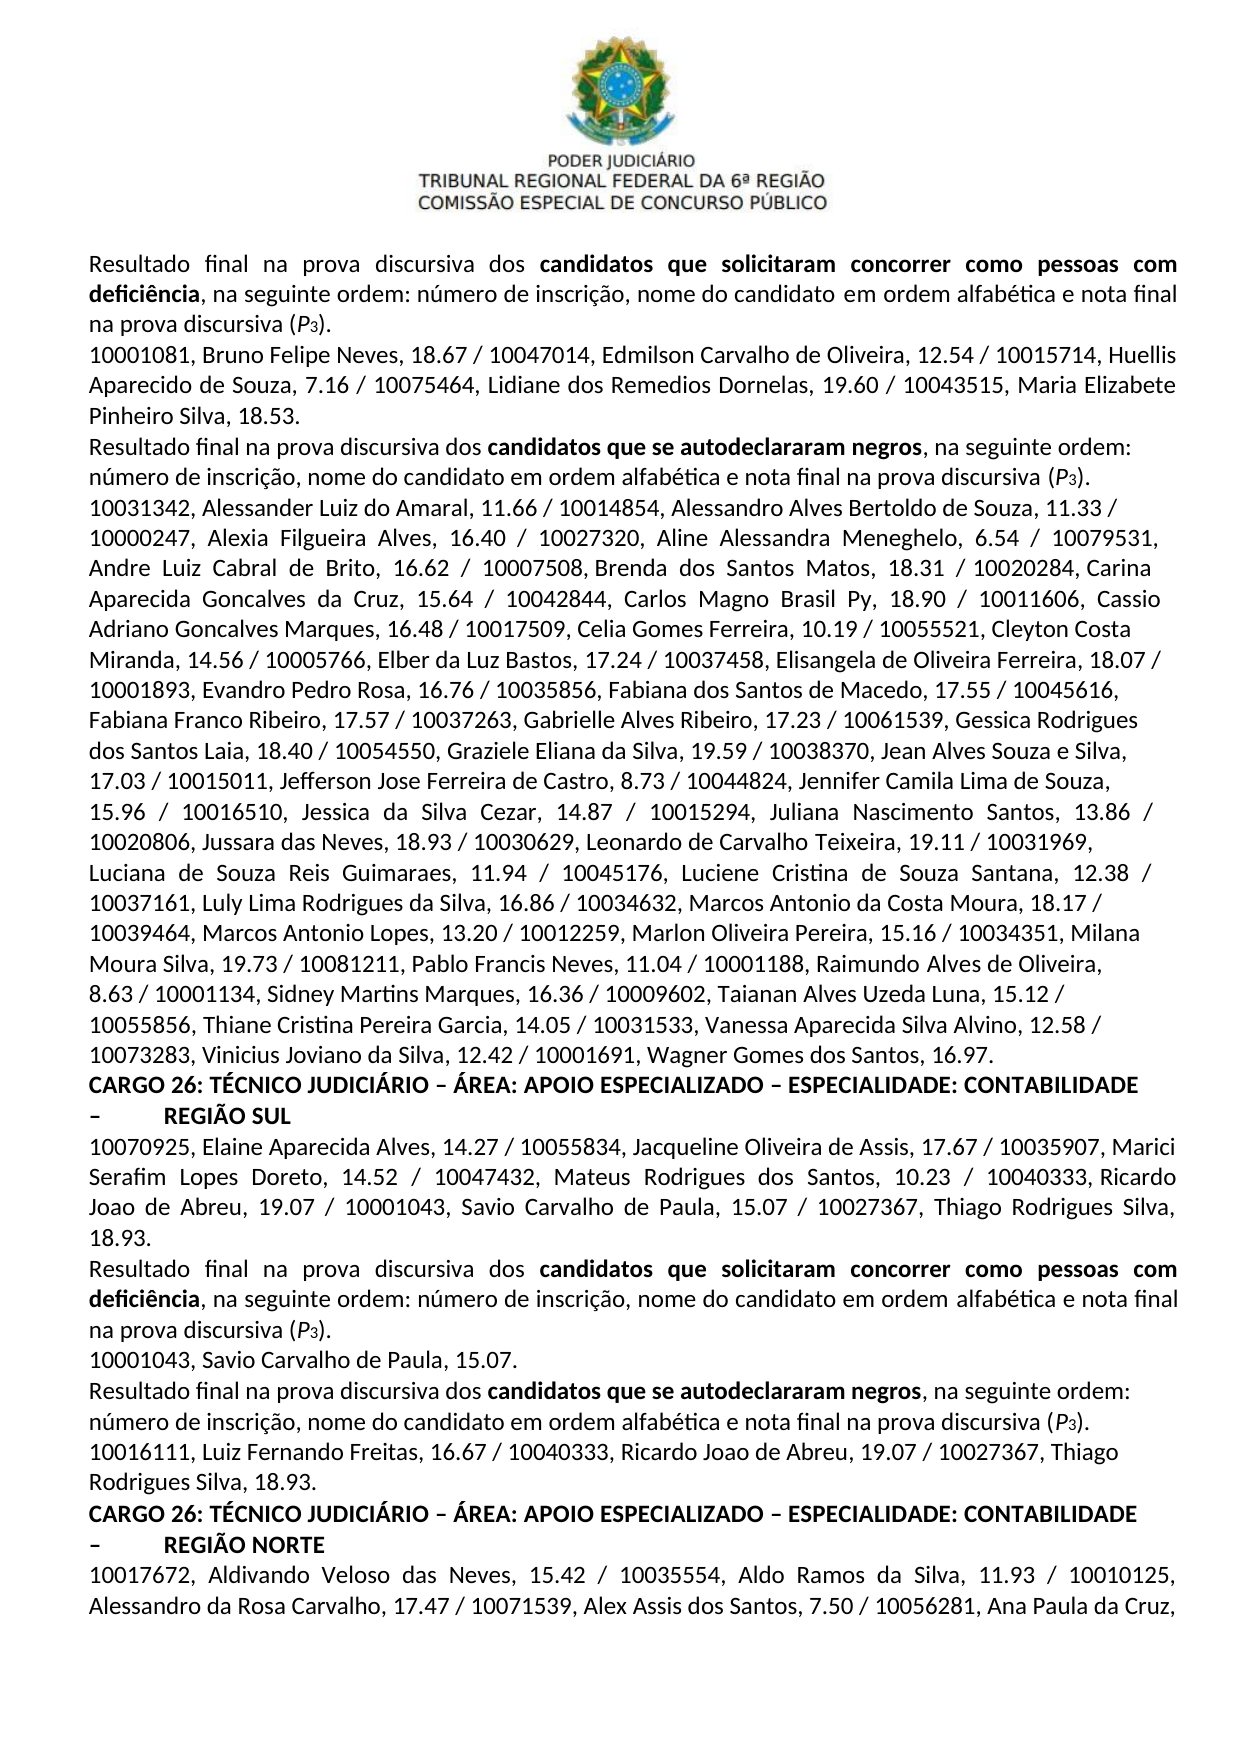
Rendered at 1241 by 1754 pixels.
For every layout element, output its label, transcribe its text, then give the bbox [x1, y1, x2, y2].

text Resultado final na prova discursiva dos candidatos que se autodeclararam negros, na seguinte ordem: número de inscrição, nome do candidato em ordem alfabética e nota final na prova discursiva (P3). 10031342, Alessander Luiz do Amaral, 11.66 / 10014854, Alessandro Alves Bertoldo de Souza, 11.33 / 10000247, Alexia Filgueira Alves, 16.40 / 10027320, Aline Alessandra Meneghelo, 6.54 / 10079531, Andre Luiz Cabral de Brito, 16.62 / 10007508, Brenda dos Santos Matos, 18.31 / 10020284, Carina Aparecida Goncalves da Cruz, 15.64 / 10042844, Carlos Magno Brasil Py, 18.90 / 10011606, Cassio Adriano Goncalves Marques, 16.48 / 10017509, Celia Gomes Ferreira, 10.19 / 10055521, Cleyton Costa Miranda, 14.56 / 10005766, Elber da Luz Bastos, 17.24 / 10037458, Elisangela de Oliveira Ferreira, 18.07 / 10001893, Evandro Pedro Rosa, 16.76 / 10035856, Fabiana dos Santos de Macedo, 17.55 / 10045616, Fabiana Franco Ribeiro, 17.57 / 10037263, Gabrielle Alves Ribeiro, 17.23 / 10061539, Gessica Rodrigues dos Santos Laia, 18.40 / 10054550, Graziele Eliana da Silva, 19.59 / 10038370, Jean Alves Souza e Silva, 17.03 / 10015011, Jefferson Jose Ferreira de Castro, 8.73 / 10044824, Jennifer Camila Lima de Souza, 15.96 / 10016510, Jessica da Silva Cezar, 14.87 / 10015294, Juliana Nascimento Santos, 13.86 / 10020806, Jussara das Neves, 18.93 / 10030629, Leonardo de Carvalho Teixeira, 19.11 / 10031969, Luciana de Souza Reis Guimaraes, 11.94 / 10045176, Luciene Cristina de Souza Santana, 12.38 / 10037161, Luly Lima Rodrigues da Silva, 16.86 / 10034632, Marcos Antonio da Costa Moura, 18.17 / 10039464, Marcos Antonio Lopes, 13.20 / 10012259, Marlon Oliveira Pereira, 15.16 / 10034351, Milana Moura Silva, 19.73 / 10081211, Pablo Francis Neves, 11.04 / 10001188, Raimundo Alves de Oliveira, 8.63 / 10001134, Sidney Martins Marques, 16.36 / 10009602, Taianan Alves Uzeda Luna, 15.12 / 10055856, Thiane Cristina Pereira Garcia, 14.05 / 10031533, Vanessa Aparecida Silva Alvino, 12.58 / 10073283, Vinicius Joviano da Silva, 12.42 / 10001691, Wagner Gomes dos Santos, 16.97. [89, 431, 1166, 1070]
text 10001081, Bruno Felipe Neves, 18.67 / 10047014, Edmilson Carvalho de Oliveira, 12.54 / 10015714, Huellis Aparecido de Souza, 7.16 / 10075464, Lidiane dos Remedios Dornelas, 19.60 / 10043515, Maria Elizabete Pinheiro Silva, 18.53. [89, 339, 1178, 431]
text 10001043, Savio Carvalho de Paula, 15.07. [89, 1345, 1179, 1375]
text Resultado final na prova discursiva dos candidatos que solicitaram concorrer como pessoas com deficiência, na seguinte ordem: número de inscrição, nome do candidato em ordem alfabética e nota final na prova discursiva (P3). [89, 1253, 1179, 1345]
list REGIÃO SUL [89, 1100, 1179, 1131]
text Resultado final na prova discursiva dos candidatos que se autodeclararam negros, na seguinte ordem: número de inscrição, nome do candidato em ordem alfabética e nota final na prova discursiva (P3). 10016111, Luiz Fernando Freitas, 16.67 / 10040333, Ricardo Joao de Abreu, 19.07 / 10027367, Thiago Rodrigues Silva, 18.93. [89, 1375, 1179, 1497]
text CARGO 26: TÉCNICO JUDICIÁRIO – ÁREA: APOIO ESPECIALIZADO – ESPECIALIDADE: CONTABILIDADE [89, 1070, 1179, 1100]
text CARGO 26: TÉCNICO JUDICIÁRIO – ÁREA: APOIO ESPECIALIZADO – ESPECIALIDADE: CONTABILIDADE [89, 1499, 1179, 1529]
picture [406, 0, 834, 225]
list REGIÃO NORTE [89, 1529, 1179, 1560]
text Resultado final na prova discursiva dos candidatos que solicitaram concorrer como pessoas com deficiência, na seguinte ordem: número de inscrição, nome do candidato em ordem alfabética e nota final na prova discursiva (P3). [89, 248, 1178, 339]
text 10017672, Aldivando Veloso das Neves, 15.42 / 10035554, Aldo Ramos da Silva, 11.93 / 10010125, Alessandro da Rosa Carvalho, 17.47 / 10071539, Alex Assis dos Santos, 7.50 / 10056281, Ana Paula da Cruz, [89, 1560, 1179, 1621]
text 10070925, Elaine Aparecida Alves, 14.27 / 10055834, Jacqueline Oliveira de Assis, 17.67 / 10035907, Marici Serafim Lopes Doreto, 14.52 / 10047432, Mateus Rodrigues dos Santos, 10.23 / 10040333, Ricardo Joao de Abreu, 19.07 / 10001043, Savio Carvalho de Paula, 15.07 / 10027367, Thiago Rodrigues Silva, 18.93. [89, 1131, 1178, 1252]
